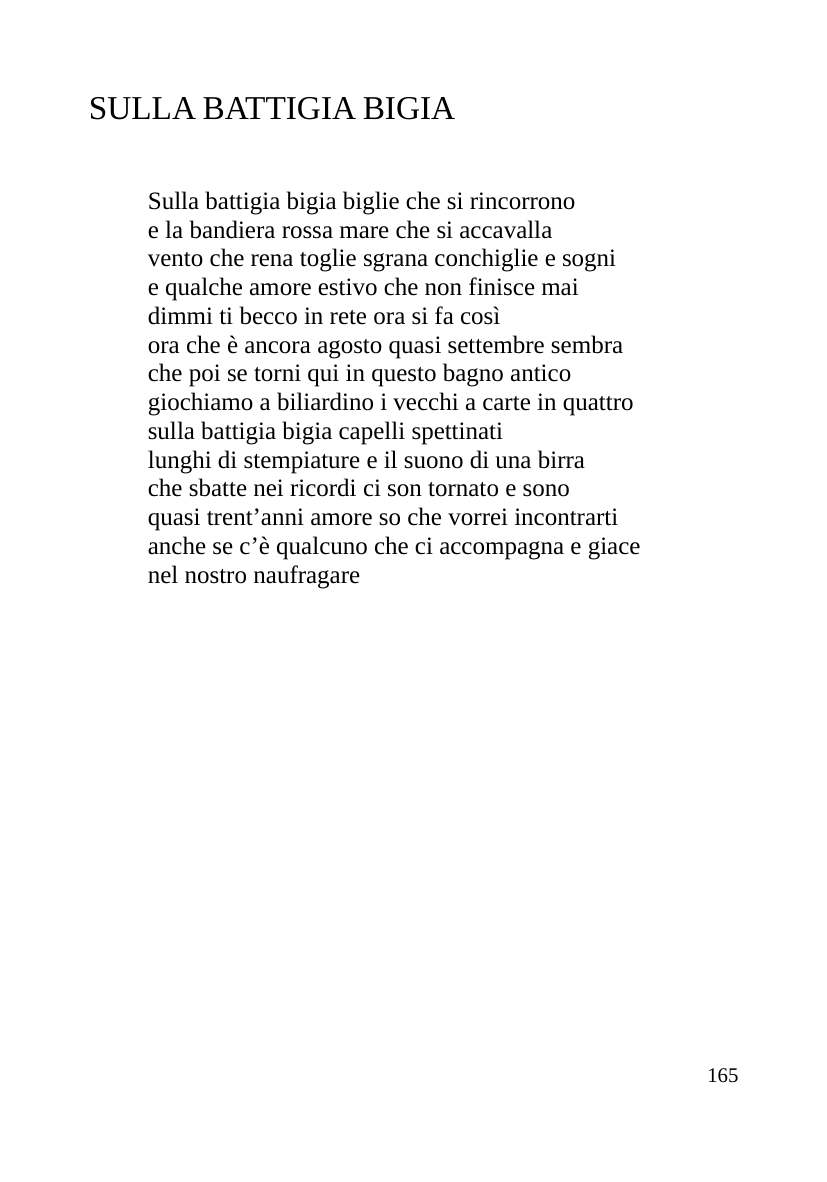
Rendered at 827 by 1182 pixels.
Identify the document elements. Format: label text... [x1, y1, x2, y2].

text e la bandiera rossa mare che si accavalla [148, 215, 738, 243]
text anche se c’è qualcuno che ci accompagna e giace [148, 531, 738, 560]
text che sbatte nei ricordi ci son tornato e sono [148, 473, 738, 502]
text lunghi di stempiature e il suono di una birra [148, 445, 738, 473]
text ora che è ancora agosto quasi settembre sembra [148, 330, 738, 358]
text giochiamo a biliardino i vecchi a carte in quattro [148, 387, 738, 416]
text dimmi ti becco in rete ora si fa così [148, 301, 738, 330]
text SULLA BATTIGIA BIGIA [88, 88, 738, 127]
text Sulla battigia bigia biglie che si rincorrono [148, 186, 738, 215]
text e qualche amore estivo che non finisce mai [148, 272, 738, 301]
text vento che rena toglie sgrana conchiglie e sogni [148, 243, 738, 272]
text che poi se torni qui in questo bagno antico [148, 358, 738, 387]
text sulla battigia bigia capelli spettinati [148, 416, 738, 445]
text quasi trent’anni amore so che vorrei incontrarti [148, 502, 738, 531]
text nel nostro naufragare [148, 560, 738, 588]
